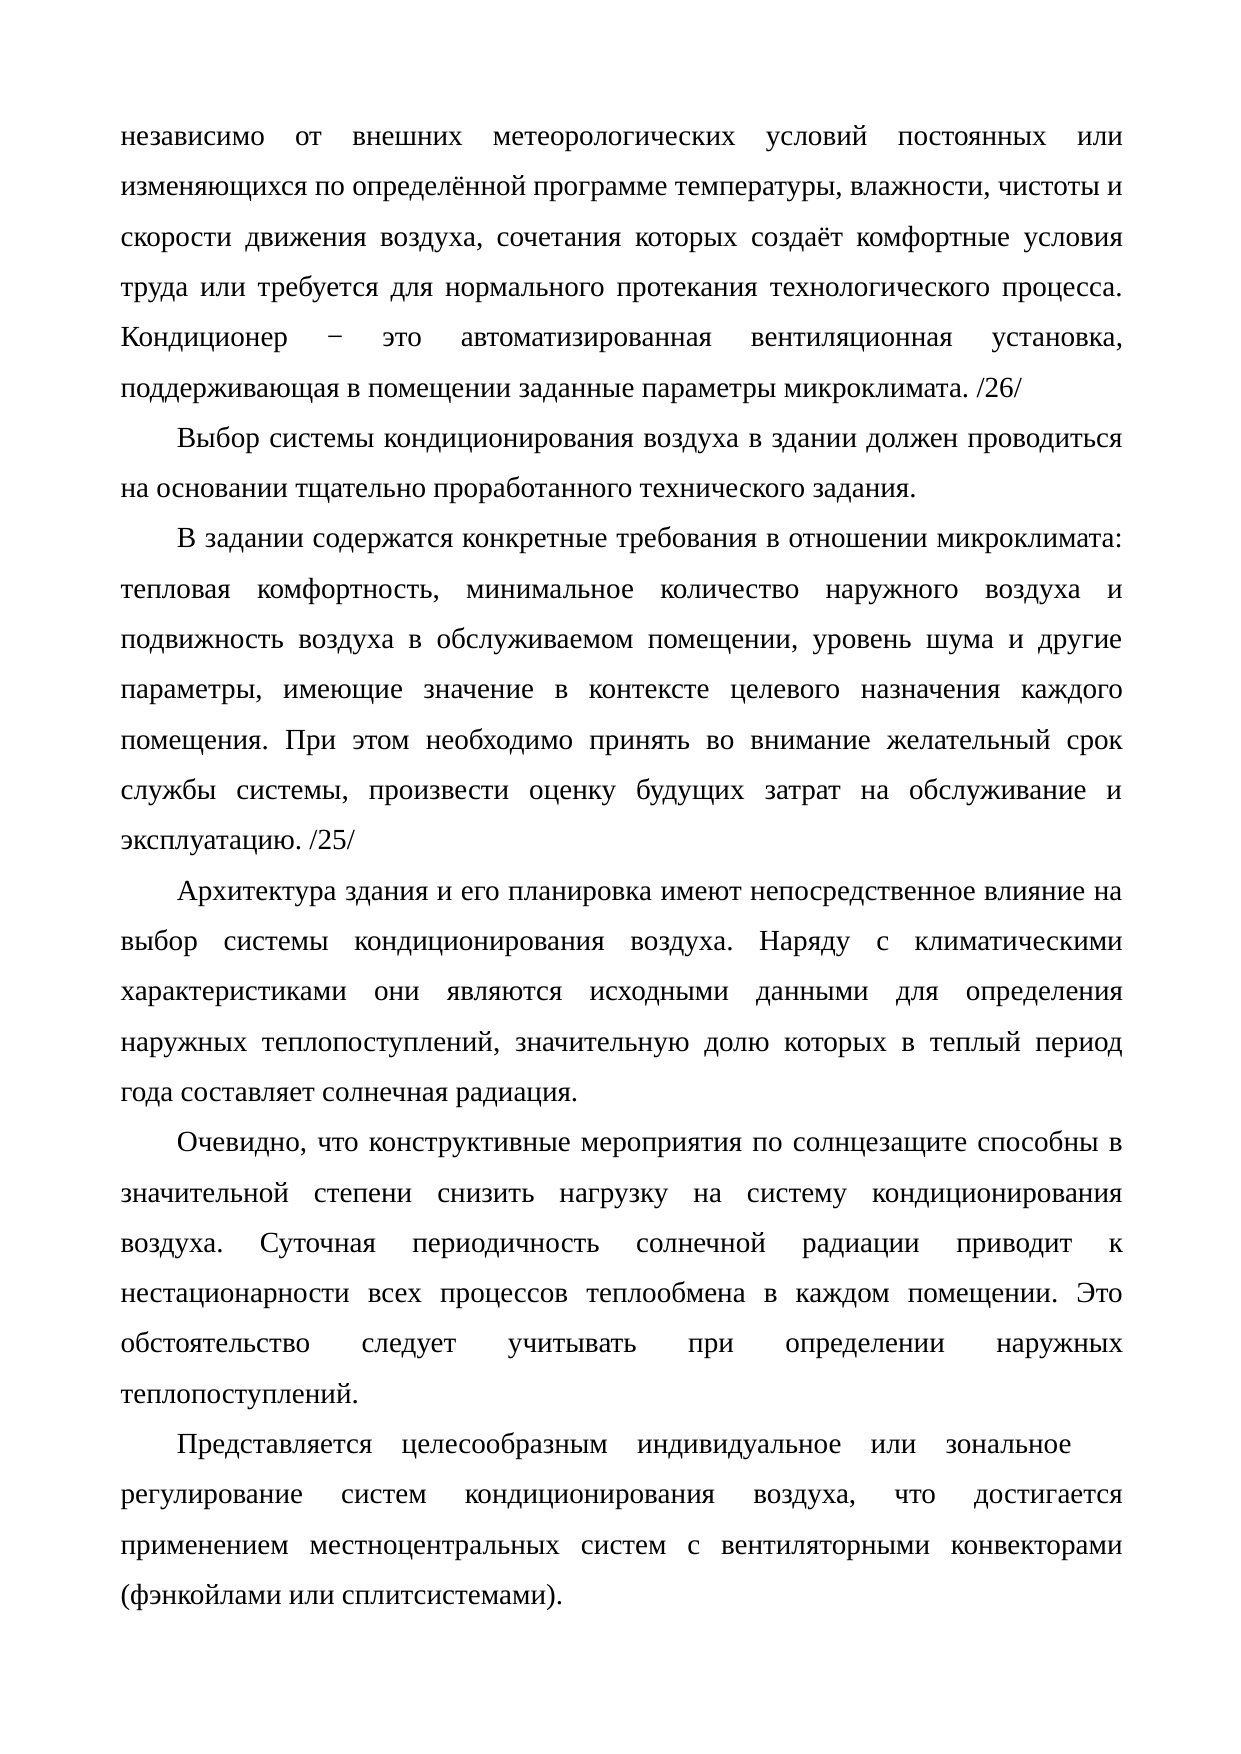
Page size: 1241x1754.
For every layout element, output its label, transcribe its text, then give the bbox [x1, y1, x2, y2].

text Представляется целесообразным индивидуальное или зональное [120, 1426, 1123, 1460]
text Выбор системы кондиционирования воздуха в здании должен проводиться на основании тщательно проработанного технического задания. [120, 420, 1123, 504]
text В задании содержатся конкретные требования в отношении микроклимата: тепловая комфортность, минимальное количество наружного воздуха и подвижность воздуха в обслуживаемом помещении, уровень шума и другие параметры, имеющие значение в контексте целевого назначения каждого помещения. При этом необходимо принять во внимание желательный срок службы системы, произвести оценку будущих затрат на обслуживание и эксплуатацию. /25/ [120, 521, 1123, 856]
text Очевидно, что конструктивные мероприятия по солнцезащите способны в значительной степени снизить нагрузку на систему кондиционирования воздуха. Суточная периодичность солнечной радиации приводит к нестационарности всех процессов теплообмена в каждом помещении. Это обстоятельство следует учитывать при определении наружных теплопоступлений. [120, 1124, 1123, 1409]
text регулирование систем кондиционирования воздуха, что достигается применением местноцентральных систем с вентиляторными конвекторами (фэнкойлами или сплитсистемами). [120, 1477, 1123, 1611]
text независимо от внешних метеорологических условий постоянных или изменяющихся по определённой программе температуры, влажности, чистоты и скорости движения воздуха, сочетания которых создаёт комфортные условия труда или требуется для нормального протекания технологического процесса. Кондиционер − это автоматизированная вентиляционная установка, поддерживающая в помещении заданные параметры микроклимата. /26/ [120, 118, 1123, 403]
text Архитектура здания и его планировка имеют непосредственное влияние на выбор системы кондиционирования воздуха. Наряду с климатическими характеристиками они являются исходными данными для определения наружных теплопоступлений, значительную долю которых в теплый период года составляет солнечная радиация. [120, 873, 1123, 1108]
